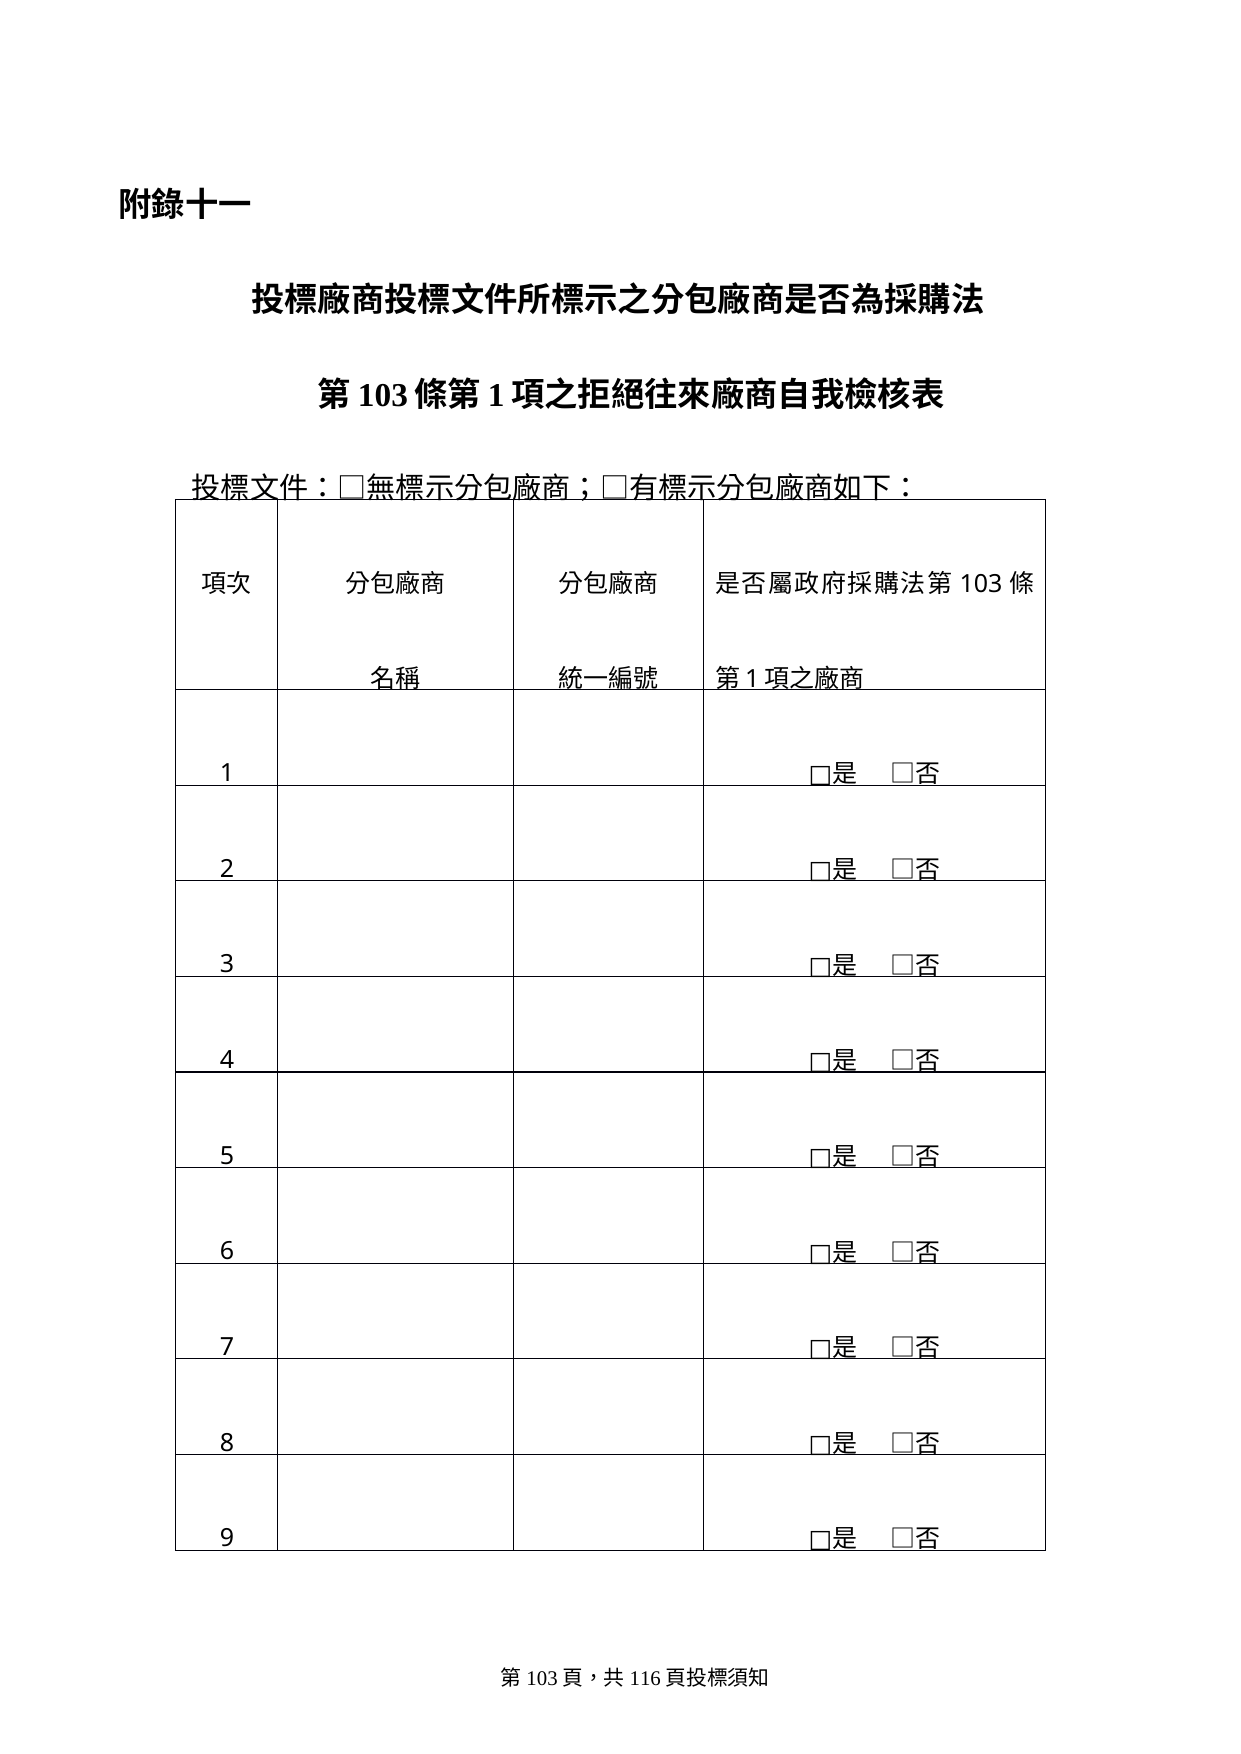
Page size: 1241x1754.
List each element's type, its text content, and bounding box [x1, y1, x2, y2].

table_cell 1 [176, 690, 277, 784]
table_cell [514, 881, 703, 976]
table_cell [514, 1359, 703, 1454]
table_header 分包廠商 名稱 [278, 500, 513, 689]
table_cell [514, 690, 703, 784]
table_cell □是 □否 [704, 1359, 1045, 1454]
table_cell 6 [176, 1168, 277, 1263]
table_cell [278, 1359, 513, 1454]
table_cell [278, 690, 513, 784]
table_cell 2 [176, 786, 277, 880]
table_cell 4 [176, 977, 277, 1071]
table_cell □是 □否 [704, 1073, 1045, 1167]
table_cell 8 [176, 1359, 277, 1454]
table_cell [514, 977, 703, 1071]
table_cell [278, 786, 513, 880]
table_cell □是 □否 [704, 881, 1045, 976]
table_cell 9 [176, 1455, 277, 1549]
table_header 項次 [176, 500, 277, 689]
table_cell [514, 1168, 703, 1263]
text 附錄十一 投標廠商投標文件所標示之分包廠商是否為採購法 第103條第1項之拒絕往來廠商自我檢核表 [118, 120, 1004, 404]
table_cell [278, 1455, 513, 1549]
table_cell [514, 786, 703, 880]
table_cell [514, 1073, 703, 1167]
table_cell □是 □否 [704, 977, 1045, 1071]
table_cell [514, 1264, 703, 1358]
table_header 分包廠商 統一編號 [514, 500, 703, 689]
table_cell 3 [176, 881, 277, 976]
table_cell □是 □否 [704, 690, 1045, 784]
table_cell □是 □否 [704, 1455, 1045, 1549]
table_cell [278, 1073, 513, 1167]
table_cell [278, 1264, 513, 1358]
table_cell □是 □否 [704, 1168, 1045, 1263]
table_cell 5 [176, 1073, 277, 1167]
table_cell [278, 881, 513, 976]
table_header 是否屬政府採購法第103條第1項之廠商 [704, 500, 1045, 689]
table_cell □是 □否 [704, 1264, 1045, 1358]
text 投標文件：□無標示分包廠商；□有標示分包廠商如下： [118, 404, 1152, 499]
table_cell [278, 977, 513, 1071]
table_cell [278, 1168, 513, 1263]
table_cell 7 [176, 1264, 277, 1358]
table_cell [514, 1455, 703, 1549]
table_cell □是 □否 [704, 786, 1045, 880]
